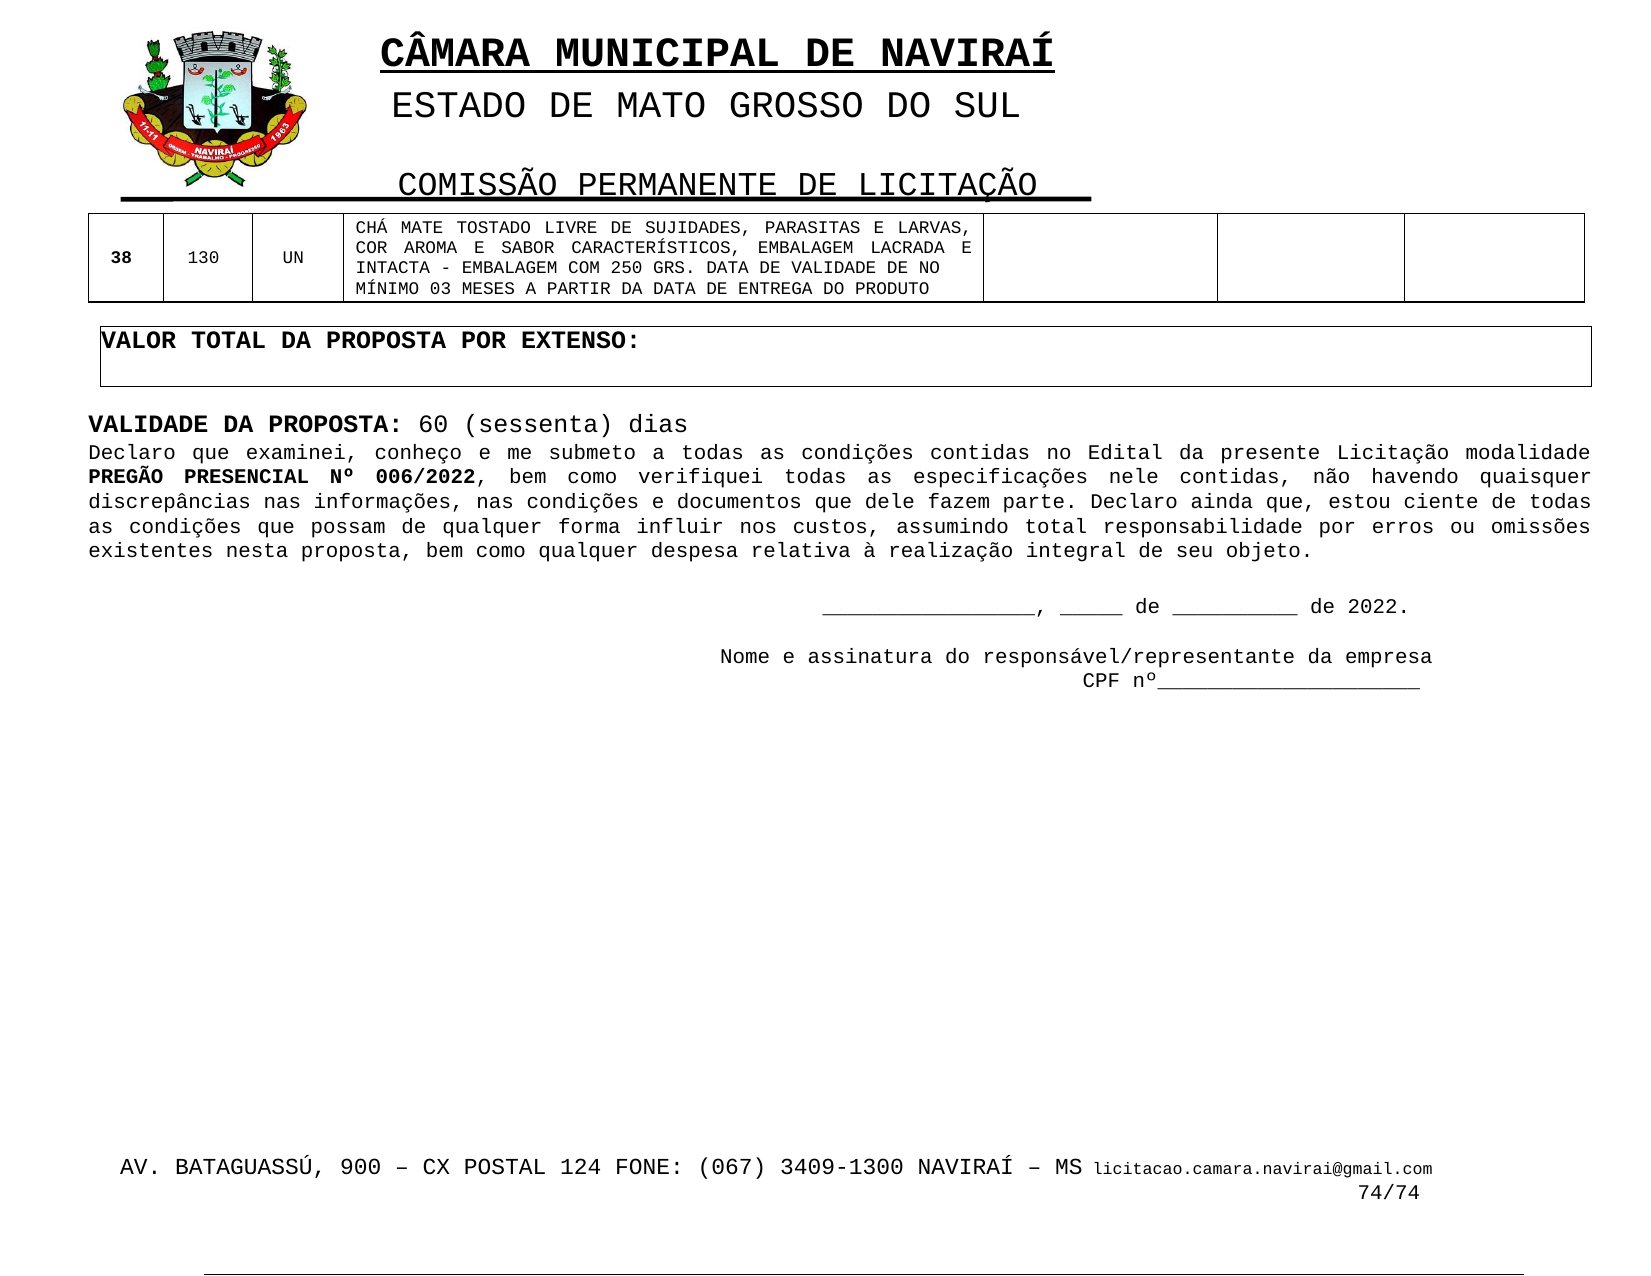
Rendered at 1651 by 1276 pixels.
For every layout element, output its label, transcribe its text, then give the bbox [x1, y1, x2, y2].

table_cell UN [253, 214, 343, 301]
text VALOR TOTAL DA PROPOSTA POR EXTENSO: [101, 327, 1591, 356]
table_cell 130 [164, 214, 252, 301]
table_cell CHÁ MATE TOSTADO LIVRE DE SUJIDADES, PARASITAS E LARVAS, COR AROMA E SABOR CARACTERÍSTICOS, EMBALAGEM LACRADA E INTACTA - EMBALAGEM COM 250 GRS. DATA DE VALIDADE DE NO MÍNIMO 03 MESES A PARTIR DA DATA DE ENTREGA DO PRODUTO [344, 214, 983, 301]
text Nome e assinatura do responsável/representante da empresa CPF nº_____________________ [307, 646, 1432, 694]
table_cell [1405, 214, 1584, 301]
text _________________, _____ de __________ de 2022. [710, 596, 1592, 619]
table_cell [984, 214, 1217, 301]
table_cell [1218, 214, 1404, 301]
table_cell 38 [89, 214, 163, 301]
text Declaro que examinei, conheço e me submeto a todas as condições contidas no Edital da presente Licitação modalidade PREGÃO PRESENCIAL Nº 006/2022, bem como verifiquei todas as especificações nele contidas, não havendo quaisquer discrepâncias nas informações, nas condições e documentos que dele fazem parte. Declaro ainda que, estou ciente de todas as condições que possam de qualquer forma influir nos custos, assumindo total responsabilidade por erros ou omissões existentes nesta proposta, bem como qualquer despesa relativa à realização integral de seu objeto. [88, 442, 1592, 564]
subtitle VALIDADE DA PROPOSTA: 60 (sessenta) dias [88, 412, 1578, 440]
